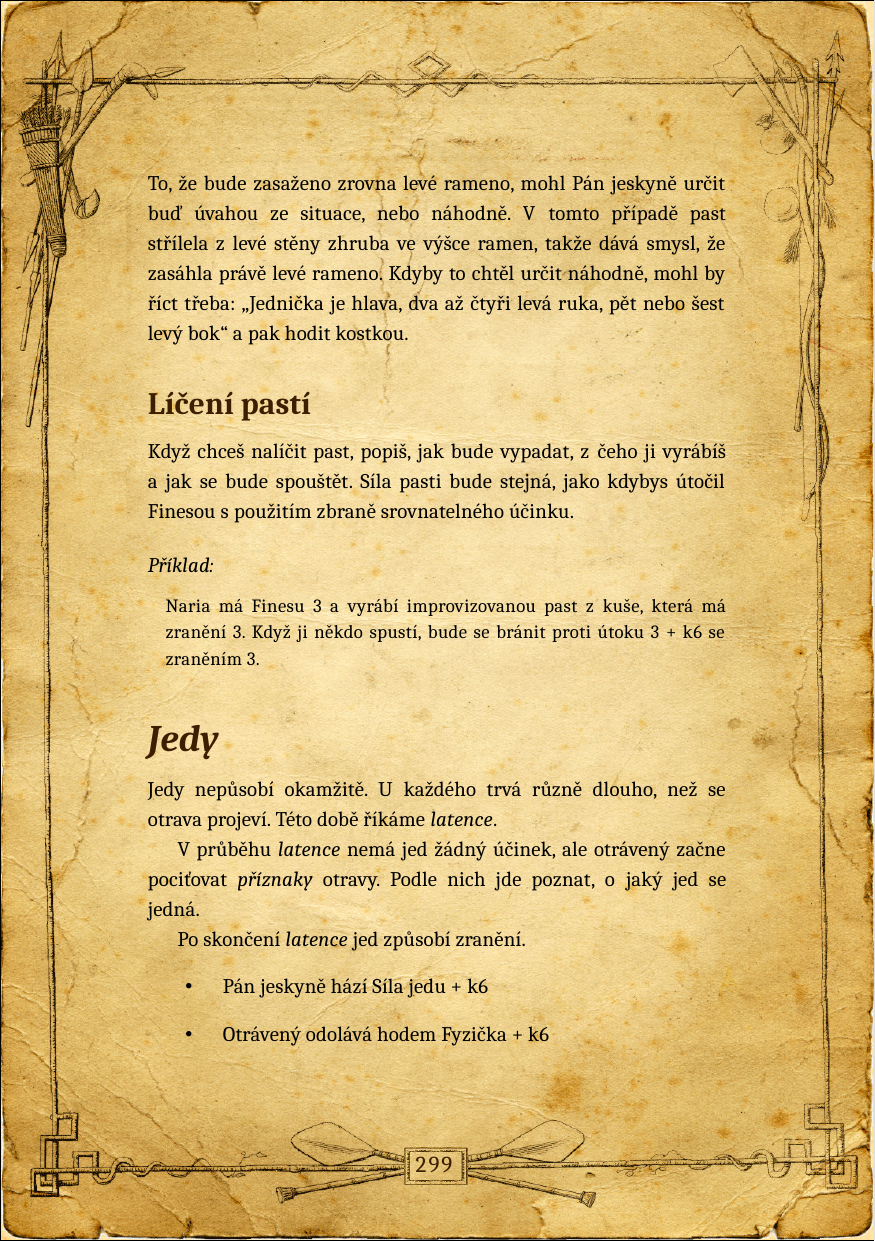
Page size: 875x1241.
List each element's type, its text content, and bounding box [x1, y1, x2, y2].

subtitle Líčení pastí [148, 387, 726, 422]
text Naria má Finesu 3 a⁠ vyrábí improvizovanou past z⁠ kuše, která má zranění 3. Když ji někdo spustí, bude se bránit proti útoku 3 + k6 se zraněním 3. [165, 595, 726, 671]
text Příklad: [148, 553, 726, 577]
picture [1, 1, 874, 1240]
subtitle Jedy [148, 717, 726, 760]
text To, že bude zasaženo zrovna levé rameno, mohl Pán jeskyně určit buď úvahou ze situace, nebo náhodně. V⁠ tomto případě past střílela z⁠ levé stěny zhruba ve výšce ramen, takže dává smysl, že zasáhla právě levé rameno. Kdyby to chtěl určit náhodně, mohl by říct třeba: „Jednička je hlava, dva až čtyři levá ruka, pět nebo šest levý bok“ a⁠ pak hodit kostkou. [148, 172, 726, 345]
list Pán jeskyně hází Síla jedu + k6 [185, 975, 726, 999]
text Jedy nepůsobí okamžitě. U⁠ každého trvá různě dlouho, než se otrava projeví. Této době říkáme latence. V⁠ průběhu latence nemá jed žádný účinek, ale otrávený začne pociťovat příznaky otravy. Podle nich jde poznat, o⁠ jaký jed se jedná. Po skončení latence jed způsobí zranění. [148, 778, 726, 951]
list Otrávený odolává hodem Fyzička + k6 [185, 1023, 726, 1047]
text Když chceš nalíčit past, popiš, jak bude vypadat, z⁠ čeho ji vyrábíš a⁠ jak se bude spouštět. Síla pasti bude stejná, jako kdybys útočil Finesou s⁠ použitím zbraně srovnatelného účinku. [148, 440, 726, 524]
